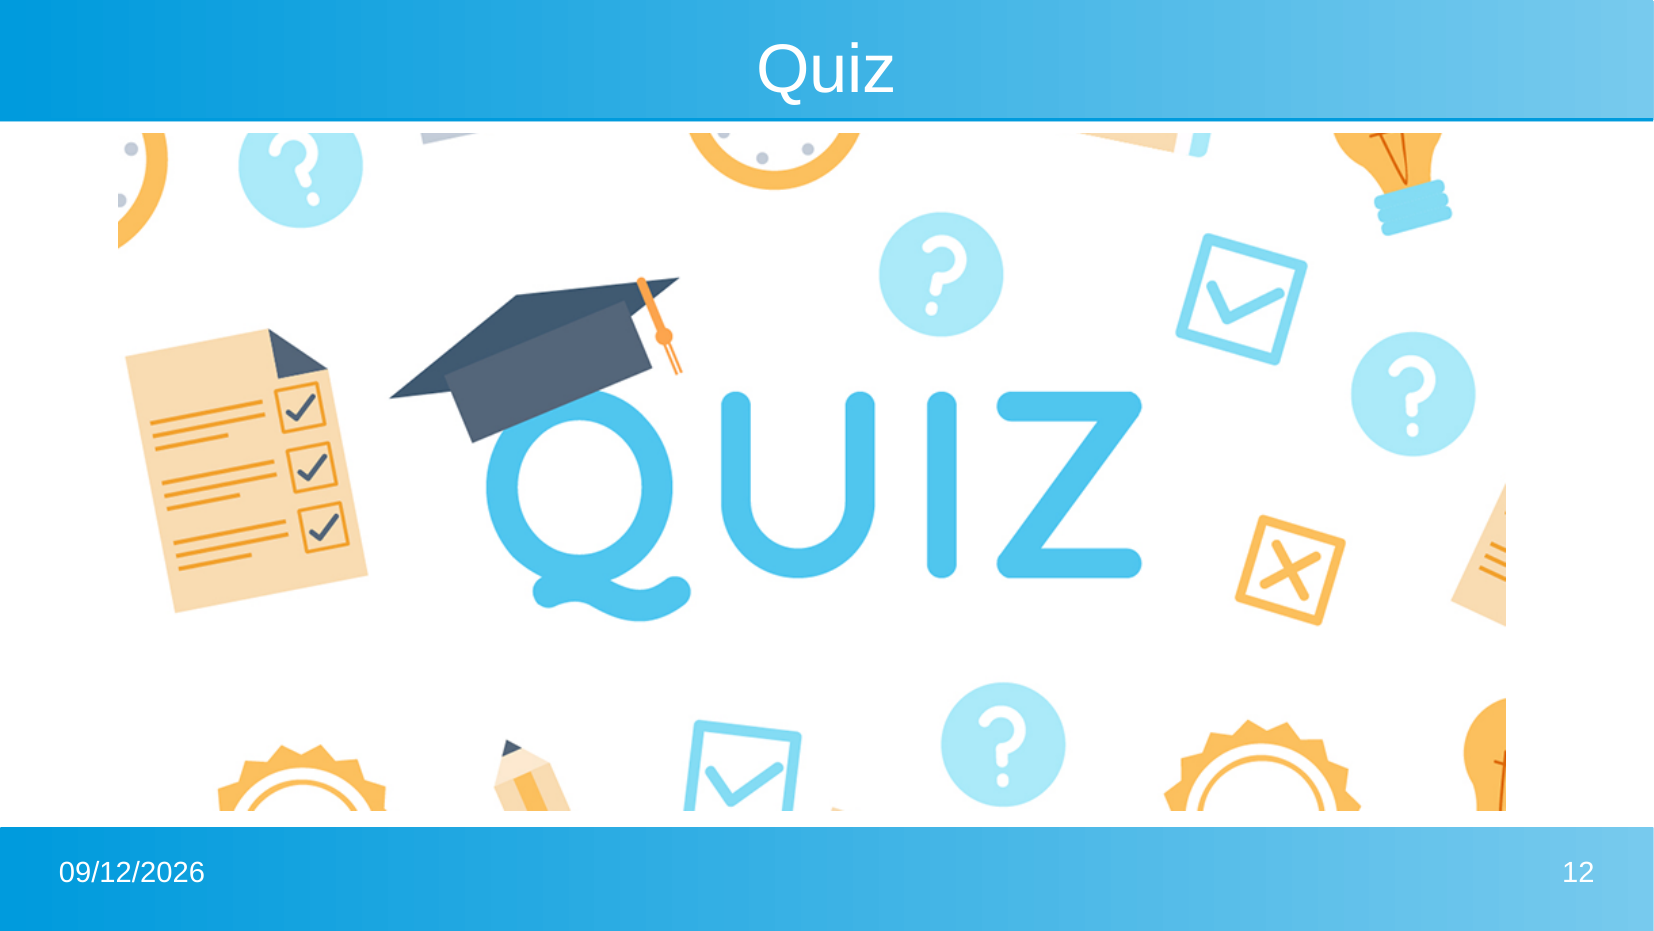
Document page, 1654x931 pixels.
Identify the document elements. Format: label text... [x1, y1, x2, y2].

title Quiz [59, 29, 1595, 108]
picture [118, 133, 1506, 811]
